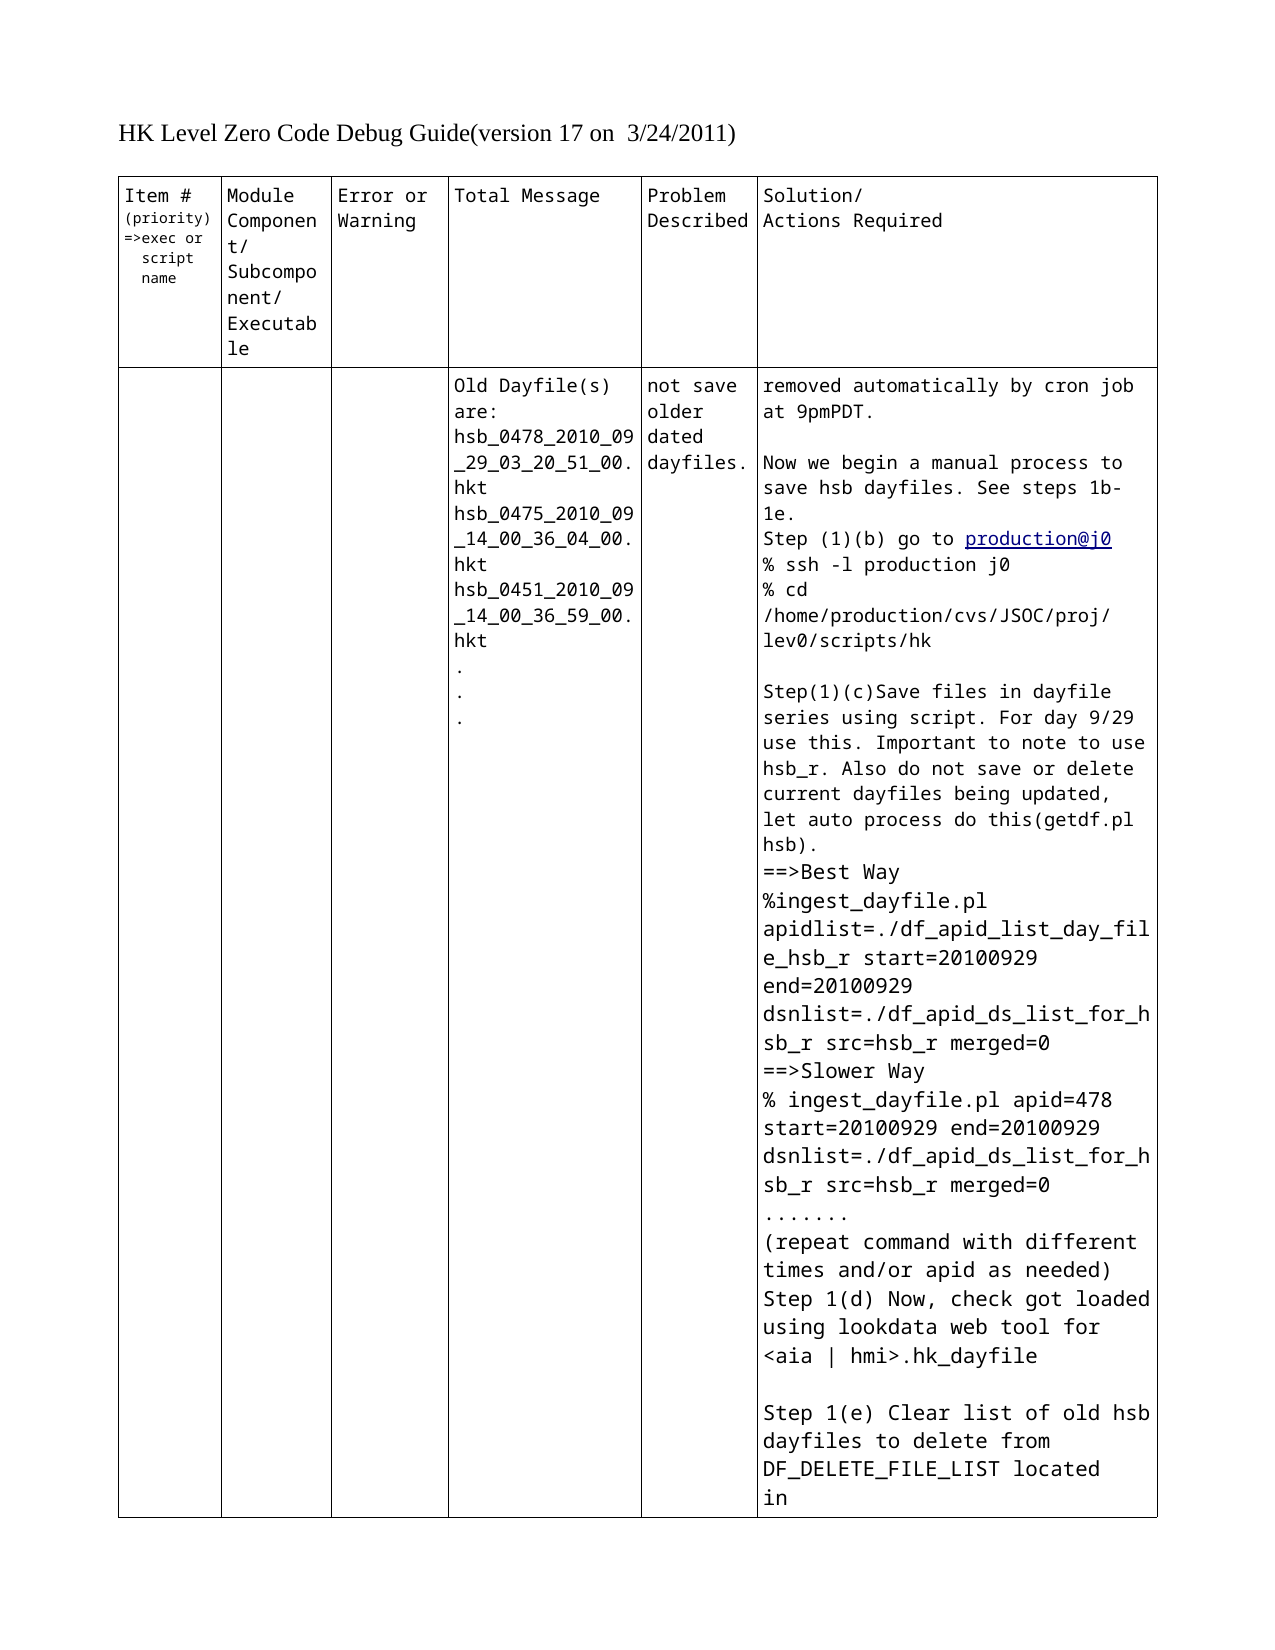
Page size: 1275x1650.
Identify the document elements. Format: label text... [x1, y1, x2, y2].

table_header Item # (priority) =>exec or script name [119, 177, 221, 367]
table_cell not save older dated dayfiles. [642, 368, 757, 1517]
table_cell Old Dayfile(s) are: hsb_0478_2010_09_29_03_20_51_00.hkt hsb_0475_2010_09_14_00_36_04_00.hkt hsb_0451_2010_09_14_00_36_59_00.hkt . . . [449, 368, 641, 1517]
table_header Solution/ Actions Required [758, 177, 1157, 367]
table_header Module Component/ Subcomponent/ Executable [222, 177, 331, 367]
table_header Total Message [449, 177, 641, 367]
table_cell [332, 368, 448, 1517]
table_header Problem Described [642, 177, 757, 367]
table_cell removed automatically by cron job at 9pmPDT. Now we begin a manual process to save hsb dayfiles. See steps 1b-1e. Step (1)(b) go to production@j0 % ssh -l production j0 % cd /home/production/cvs/JSOC/proj/lev0/scripts/hk Step(1)(c)Save files in dayfile series using script. For day 9/29 use this. Important to note to use hsb_r. Also do not save or delete current dayfiles being updated, let auto process do this(getdf.pl hsb). ==>Best Way %ingest_dayfile.pl apidlist=./df_apid_list_day_file_hsb_r start=20100929 end=20100929 dsnlist=./df_apid_ds_list_for_hsb_r src=hsb_r merged=0 ==>Slower Way % ingest_dayfile.pl apid=478 start=20100929 end=20100929 dsnlist=./df_apid_ds_list_for_hsb_r src=hsb_r merged=0 ....... (repeat command with different times and/or apid as needed) Step 1(d) Now, check got loaded using lookdata web tool for <aia | hmi>.hk_dayfile Step 1(e) Clear list of old hsb dayfiles to delete from DF_DELETE_FILE_LIST located in [758, 368, 1157, 1517]
table_cell [222, 368, 331, 1517]
table_header Error or Warning [332, 177, 448, 367]
table_cell [119, 368, 221, 1517]
